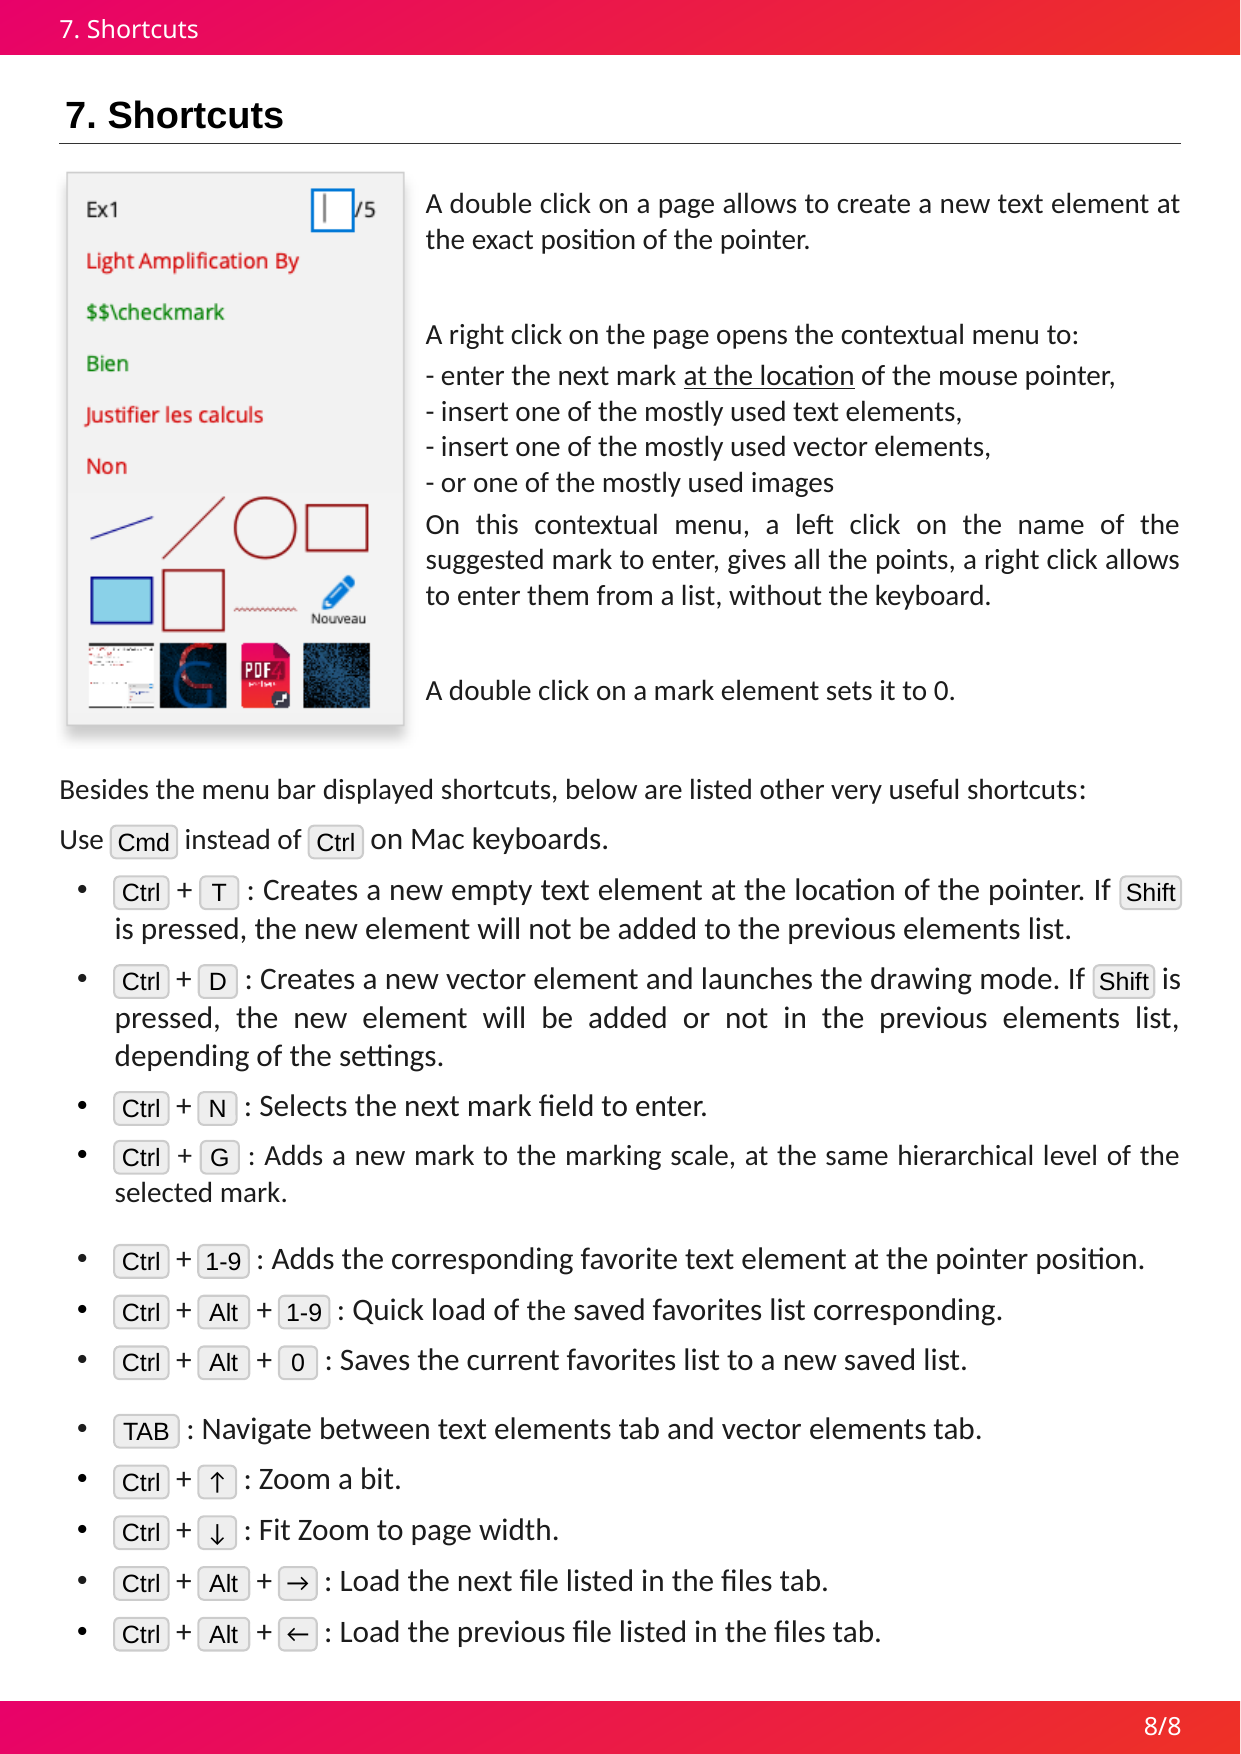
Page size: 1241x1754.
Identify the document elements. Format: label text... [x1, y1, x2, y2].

list + + : Load the next file listed in the files tab. [77, 1561, 1181, 1600]
list + + : Quick load of the saved favorites list corresponding. [77, 1289, 1181, 1328]
list + : Adds the corresponding favorite text element at the pointer position. [77, 1239, 1181, 1278]
text A double click on a page allows to create a new text element at the exact position of the pointer. [426, 185, 1181, 256]
text Besides the menu bar displayed shortcuts, below are listed other very useful shortcuts: [59, 769, 1181, 808]
text A right click on the page opens the contextual menu to: [426, 316, 1181, 351]
picture [56, 160, 426, 749]
list + : Selects the next mark field to enter. [77, 1086, 1181, 1125]
text - insert one of the mostly used vector elements, [426, 428, 1181, 464]
list + + : Saves the current favorites list to a new saved list. [77, 1340, 1181, 1379]
list : Navigate between text elements tab and vector elements tab. [77, 1409, 1181, 1448]
text - or one of the mostly used images [426, 464, 1181, 500]
text On this contextual menu, a left click on the name of the suggested mark to enter, gives all the points, a right click allows to enter them from a list, without the keyboard. [426, 506, 1181, 613]
text - insert one of the mostly used text elements, [426, 393, 1181, 428]
text A double click on a mark element sets it to 0. [426, 672, 1181, 708]
text - enter the next mark at the location of the mouse pointer, [426, 357, 1181, 393]
list + + : Load the previous file listed in the files tab. [77, 1612, 1181, 1651]
text Use instead of on Mac keyboards. [59, 819, 1181, 858]
list + : Adds a new mark to the marking scale, at the same hierarchical level of the selected mark. [77, 1137, 1181, 1209]
list + : Zoom a bit. [77, 1459, 1181, 1498]
list + : Creates a new empty text element at the location of the pointer. If is pressed, the new element will not be added to the previous elements list. [77, 870, 1181, 947]
subtitle Shortcuts [59, 87, 1181, 143]
list + : Creates a new vector element and launches the drawing mode. If is pressed, the new element will be added or not in the previous elements list, depending of the settings. [77, 959, 1181, 1074]
list + : Fit Zoom to page width. [77, 1510, 1181, 1549]
